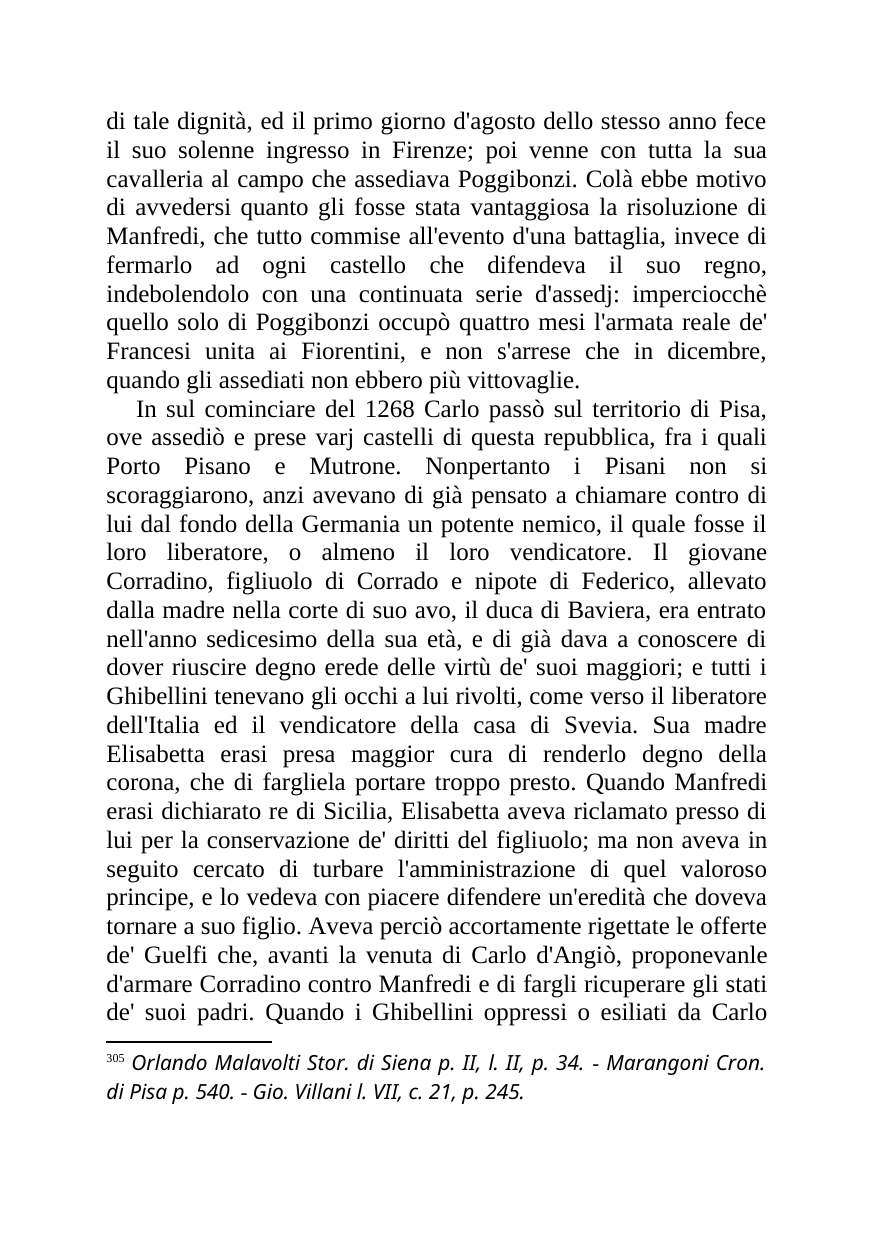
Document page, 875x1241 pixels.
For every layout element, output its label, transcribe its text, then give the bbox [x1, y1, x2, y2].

text di tale dignità, ed il primo giorno d'agosto dello stesso anno fece il suo solenne ingresso in Firenze; poi venne con tutta la sua cavalleria al campo che assediava Poggibonzi. Colà ebbe motivo di avvedersi quanto gli fosse stata vantaggiosa la risoluzione di Manfredi, che tutto commise all'evento d'una battaglia, invece di fermarlo ad ogni castello che difendeva il suo regno, indebolendolo con una continuata serie d'assedj: imperciocchè quello solo di Poggibonzi occupò quattro mesi l'armata reale de' Francesi unita ai Fiorentini, e non s'arrese che in dicembre, quando gli assediati non ebbero più vittovaglie. [106, 106, 768, 394]
text In sul cominciare del 1268 Carlo passò sul territorio di Pisa, ove assediò e prese varj castelli di questa repubblica, fra i quali Porto Pisano e Mutrone. Nonpertanto i Pisani non si scoraggiarono, anzi avevano di già pensato a chiamare contro di lui dal fondo della Germania un potente nemico, il quale fosse il loro liberatore, o almeno il loro vendicatore. Il giovane Corradino, figliuolo di Corrado e nipote di Federico, allevato dalla madre nella corte di suo avo, il duca di Baviera, era entrato nell'anno sedicesimo della sua età, e di già dava a conoscere di dover riuscire degno erede delle virtù de' suoi maggiori; e tutti i Ghibellini tenevano gli occhi a lui rivolti, come verso il liberatore dell'Italia ed il vendicatore della casa di Svevia. Sua madre Elisabetta erasi presa maggior cura di renderlo degno della corona, che di fargliela portare troppo presto. Quando Manfredi erasi dichiarato re di Sicilia, Elisabetta aveva riclamato presso di lui per la conservazione de' diritti del figliuolo; ma non aveva in seguito cercato di turbare l'amministrazione di quel valoroso principe, e lo vedeva con piacere difendere un'eredità che doveva tornare a suo figlio. Aveva perciò accortamente rigettate le offerte de' Guelfi che, avanti la venuta di Carlo d'Angiò, proponevanle d'armare Corradino contro Manfredi e di fargli ricuperare gli stati de' suoi padri. Quando i Ghibellini oppressi o esiliati da Carlo [106, 394, 768, 1026]
text Orlando Malavolti Stor. di Siena p. II, l. II, p. 34. - Marangoni Cron. di Pisa p. 540. - Gio. Villani l. VII, c. 21, p. 245. [106, 1048, 768, 1105]
